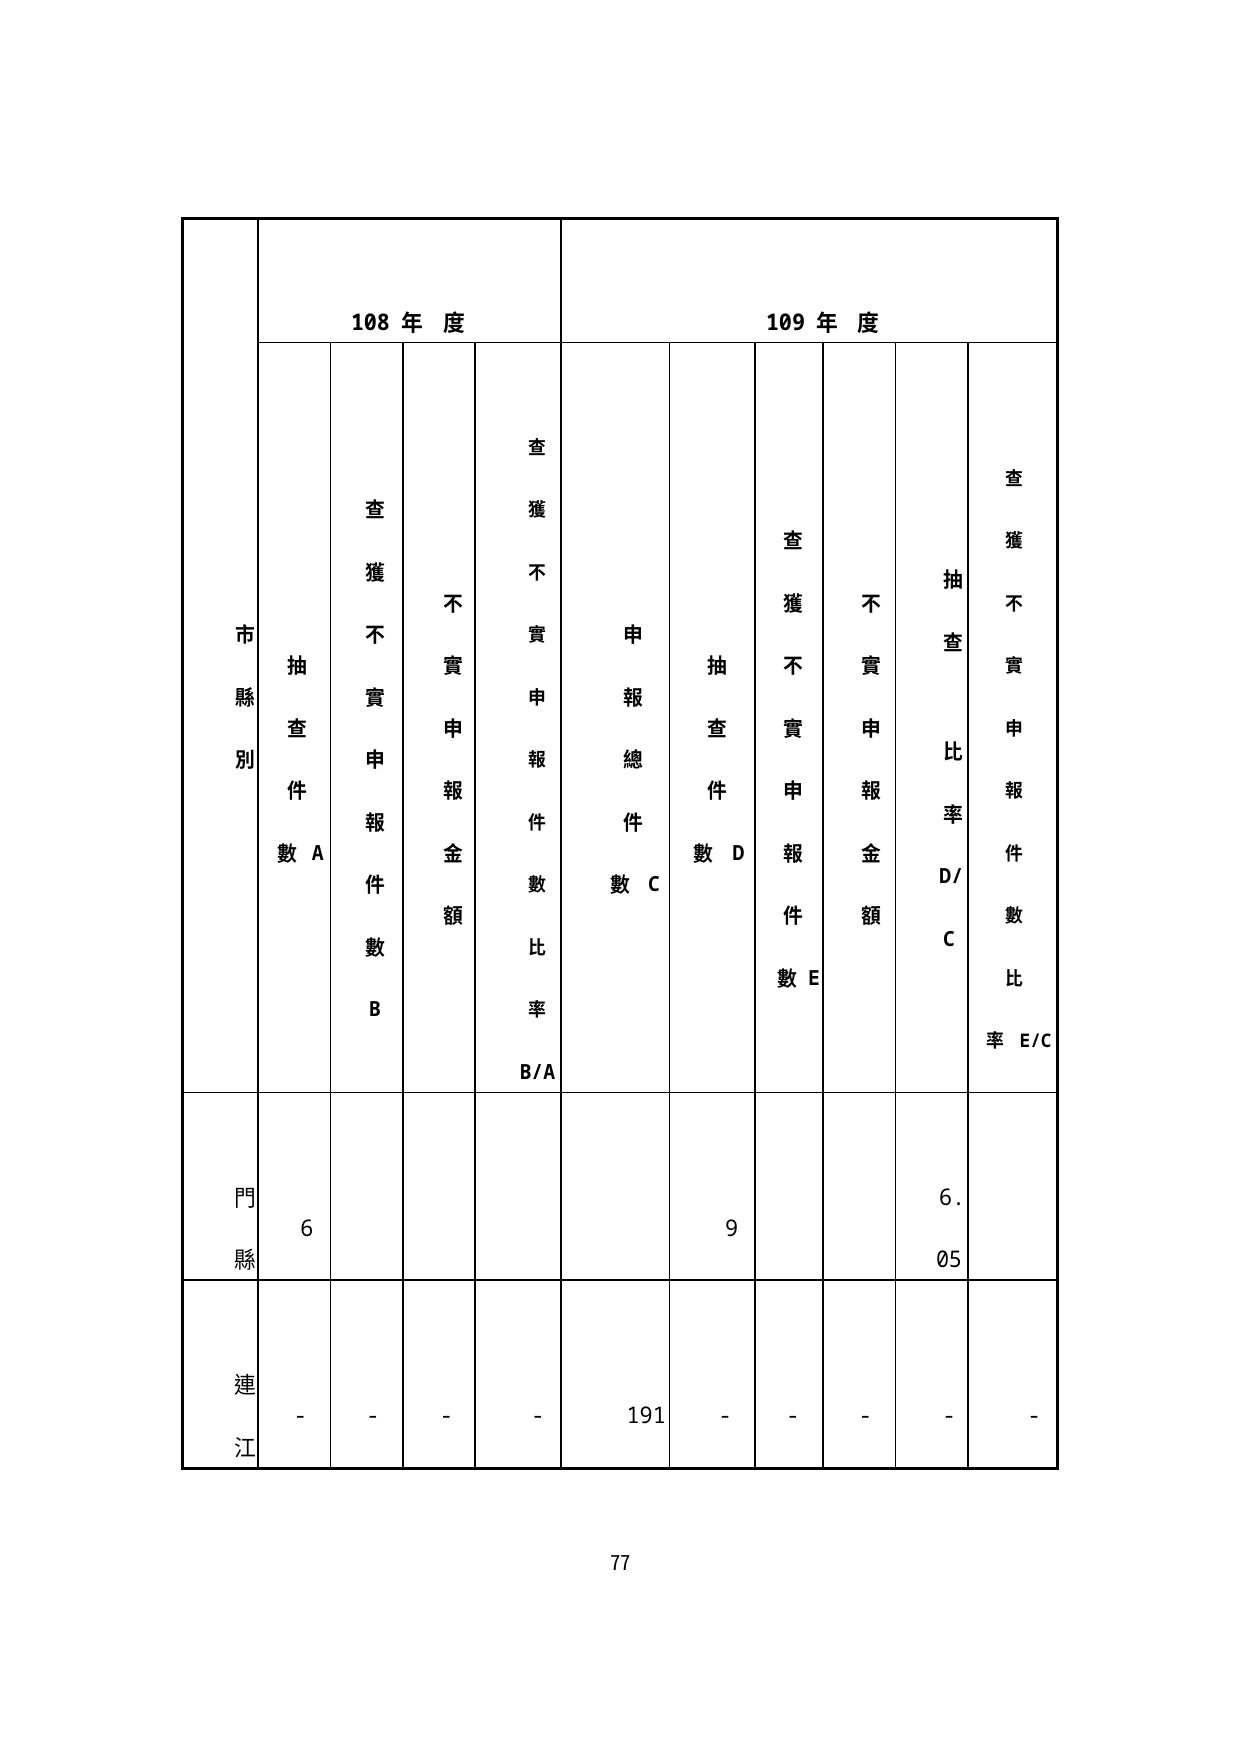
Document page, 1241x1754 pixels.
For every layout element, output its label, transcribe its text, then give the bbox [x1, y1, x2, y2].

table_cell 9 [670, 1093, 754, 1279]
table_cell 查獲不實申報件數E [756, 343, 822, 1092]
table_cell [824, 1093, 895, 1279]
table_cell 6 [259, 1093, 330, 1279]
table_cell 抽查 比率D/C [896, 343, 967, 1092]
table_cell 抽查件數A [259, 343, 330, 1092]
table_cell [756, 1093, 822, 1279]
table_cell 不實申報金額 [404, 343, 474, 1092]
table_cell - [969, 1281, 1056, 1467]
table_cell - [476, 1281, 560, 1467]
table_cell 查獲不實申報件數B [331, 343, 402, 1092]
table_cell [476, 1093, 560, 1279]
table_header 109年度 [562, 220, 1056, 342]
table_cell - [896, 1281, 967, 1467]
table_cell [331, 1093, 402, 1279]
table_cell 抽查件數D [670, 343, 754, 1092]
table_cell 191 [562, 1281, 669, 1467]
table_cell - [404, 1281, 474, 1467]
table_header 108年度 [259, 220, 560, 342]
table_cell - [756, 1281, 822, 1467]
table_cell 申報總件數C [562, 343, 669, 1092]
table_cell 6.05 [896, 1093, 967, 1279]
table_cell [969, 1093, 1056, 1279]
table_cell - [670, 1281, 754, 1467]
table_cell - [259, 1281, 330, 1467]
table_cell [562, 1093, 669, 1279]
table_cell 門縣 [184, 1093, 257, 1279]
table_header 市縣別 [184, 220, 257, 1092]
table_cell [404, 1093, 474, 1279]
table_cell - [331, 1281, 402, 1467]
table_cell 查獲不實申報件數比率B/A [476, 343, 560, 1092]
table_cell 不實申報金額 [824, 343, 895, 1092]
table_cell 查獲不實申報件數比率E/C [969, 343, 1056, 1092]
table_cell 連江 [184, 1281, 257, 1467]
table_cell - [824, 1281, 895, 1467]
